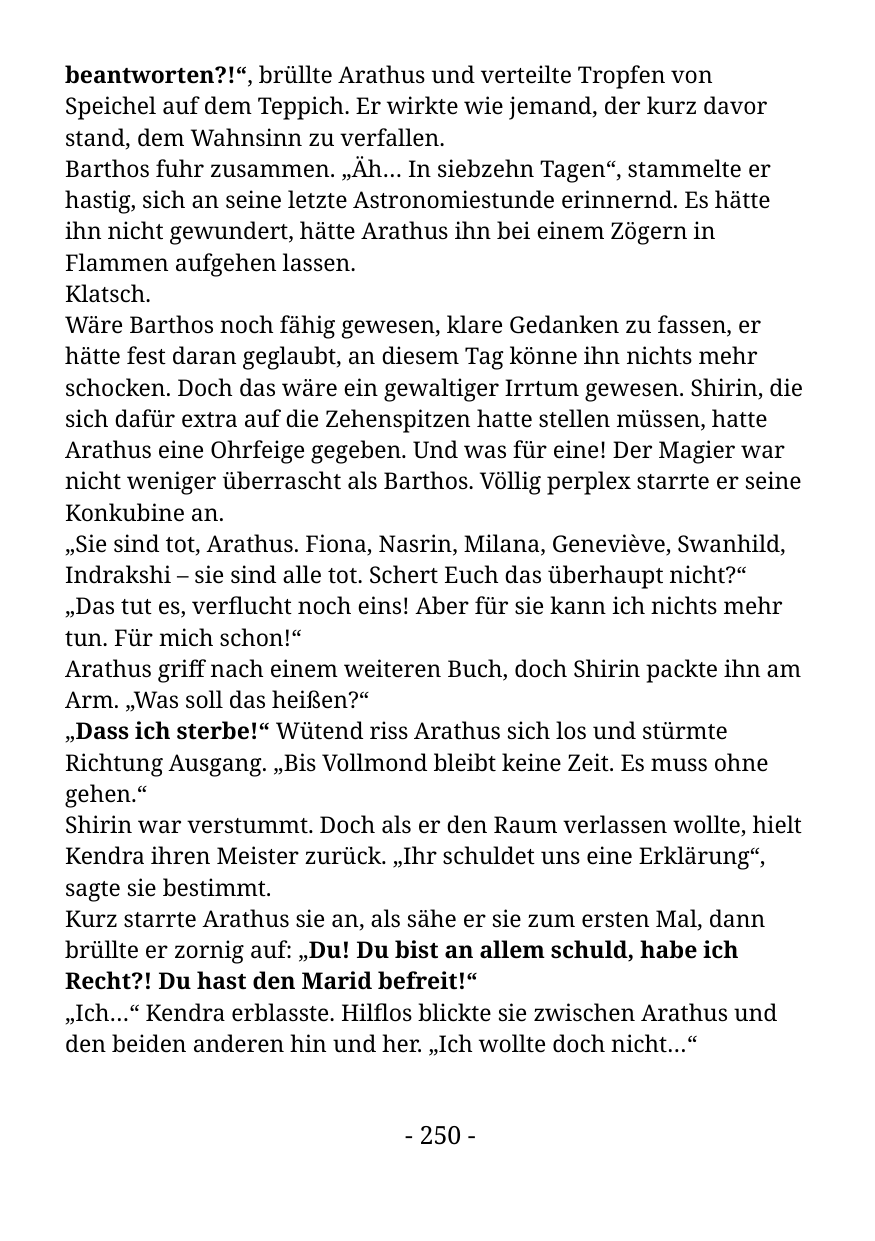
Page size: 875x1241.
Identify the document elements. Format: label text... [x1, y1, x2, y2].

text beantworten?!“, brüllte Arathus und verteilte Tropfen von Speichel auf dem Teppich. Er wirkte wie jemand, der kurz davor stand, dem Wahnsinn zu verfallen. Barthos fuhr zusammen. „Äh… In siebzehn Tagen“, stammelte er hastig, sich an seine letzte Astronomiestunde erinnernd. Es hätte ihn nicht gewundert, hätte Arathus ihn bei einem Zögern in Flammen aufgehen lassen. Klatsch. Wäre Barthos noch fähig gewesen, klare Gedanken zu fassen, er hätte fest daran geglaubt, an diesem Tag könne ihn nichts mehr schocken. Doch das wäre ein gewaltiger Irrtum gewesen. Shirin, die sich dafür extra auf die Zehenspitzen hatte stellen müssen, hatte Arathus eine Ohrfeige gegeben. Und was für eine! Der Magier war nicht weniger überrascht als Barthos. Völlig perplex starrte er seine Konkubine an. „Sie sind tot, Arathus. Fiona, Nasrin, Milana, Geneviève, Swanhild, Indrakshi – sie sind alle tot. Schert Euch das überhaupt nicht?“ „Das tut es, verflucht noch eins! Aber für sie kann ich nichts mehr tun. Für mich schon!“ Arathus griff nach einem weiteren Buch, doch Shirin packte ihn am Arm. „Was soll das heißen?“ „Dass ich sterbe!“ Wütend riss Arathus sich los und stürmte Richtung Ausgang. „Bis Vollmond bleibt keine Zeit. Es muss ohne gehen.“ Shirin war verstummt. Doch als er den Raum verlassen wollte, hielt Kendra ihren Meister zurück. „Ihr schuldet uns eine Erklärung“, sagte sie bestimmt. Kurz starrte Arathus sie an, als sähe er sie zum ersten Mal, dann brüllte er zornig auf: „Du! Du bist an allem schuld, habe ich Recht?! Du hast den Marid befreit!“ „Ich…“ Kendra erblasste. Hilflos blickte sie zwischen Arathus und den beiden anderen hin und her. „Ich wollte doch nicht…“ [65, 59, 809, 1059]
